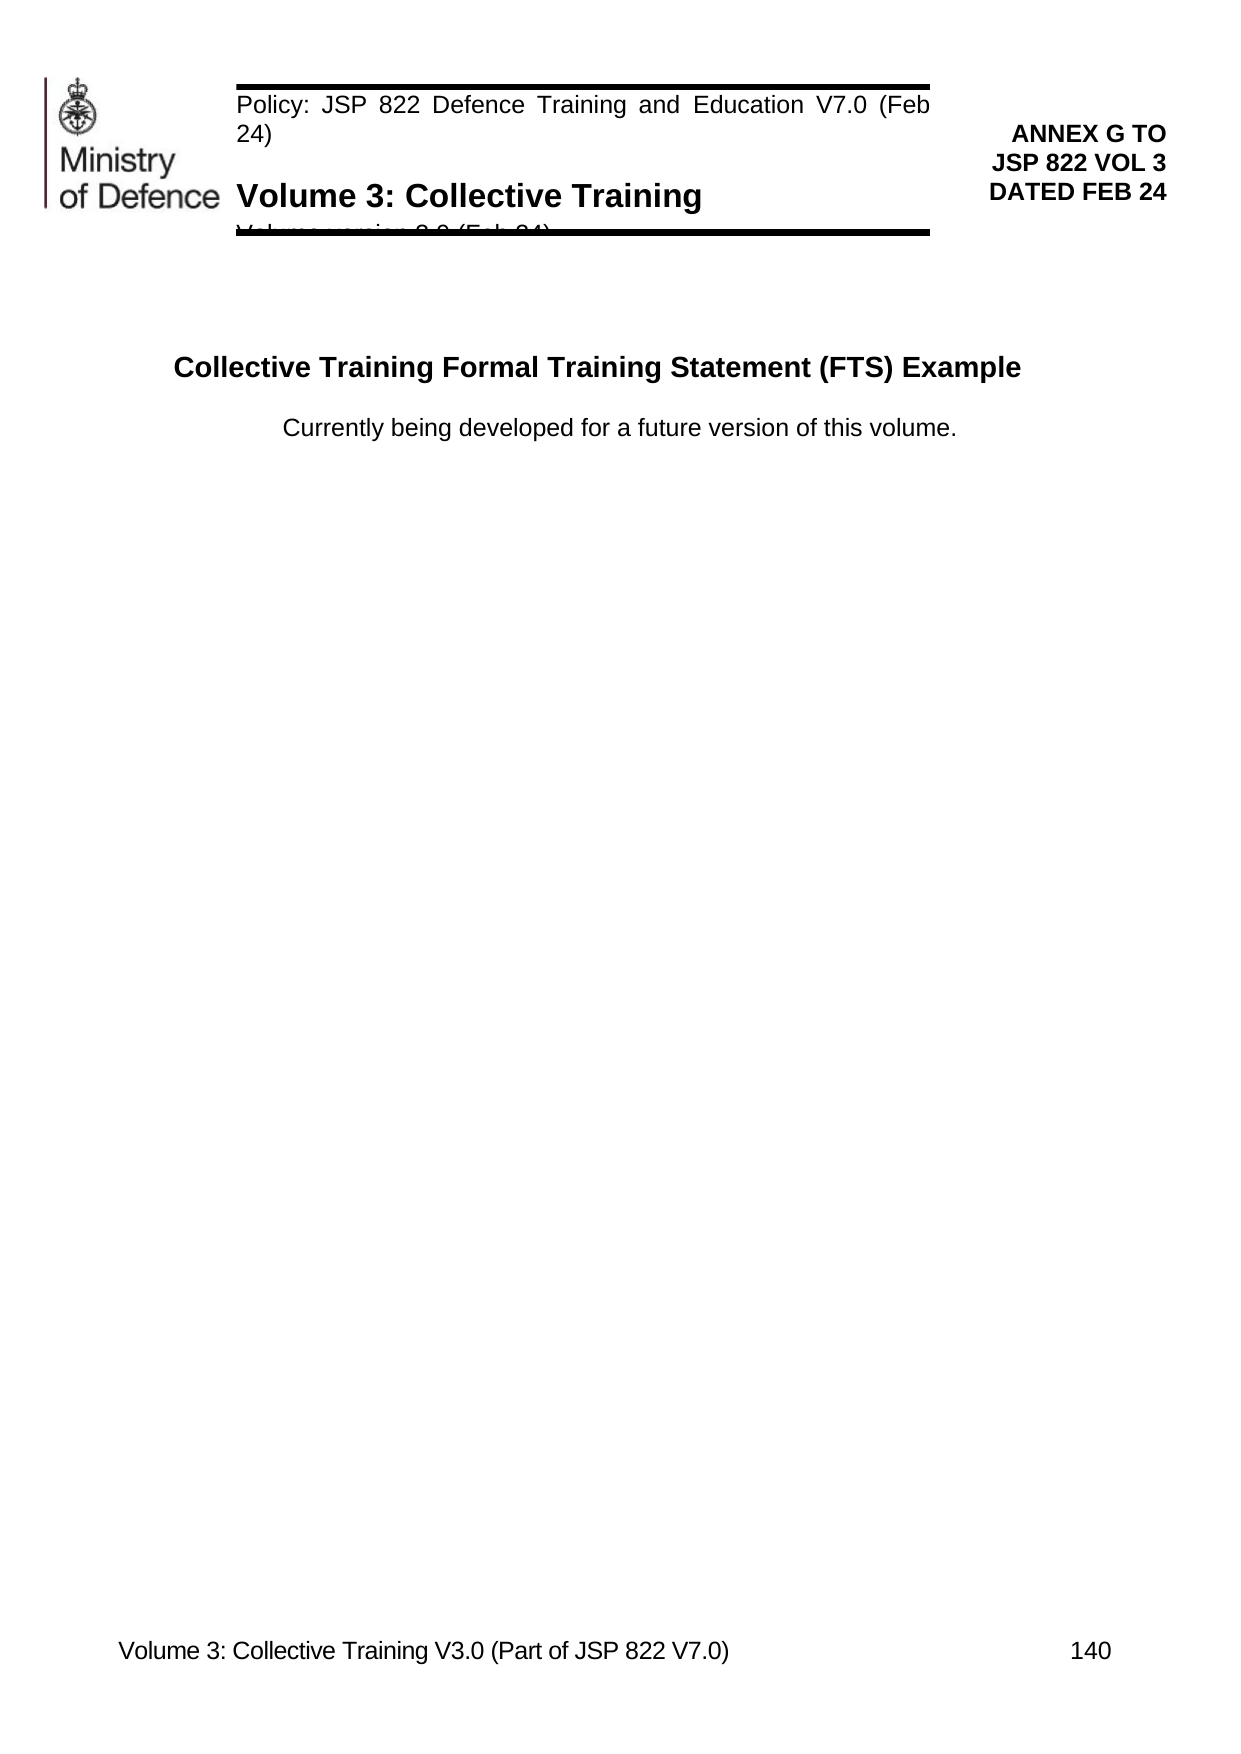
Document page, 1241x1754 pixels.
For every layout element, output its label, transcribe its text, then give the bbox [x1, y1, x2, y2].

subtitle G – Collective Training Formal Training Statement (FTS) Example [118, 351, 1122, 384]
text Currently being developed for a future version of this volume. [118, 413, 1122, 442]
